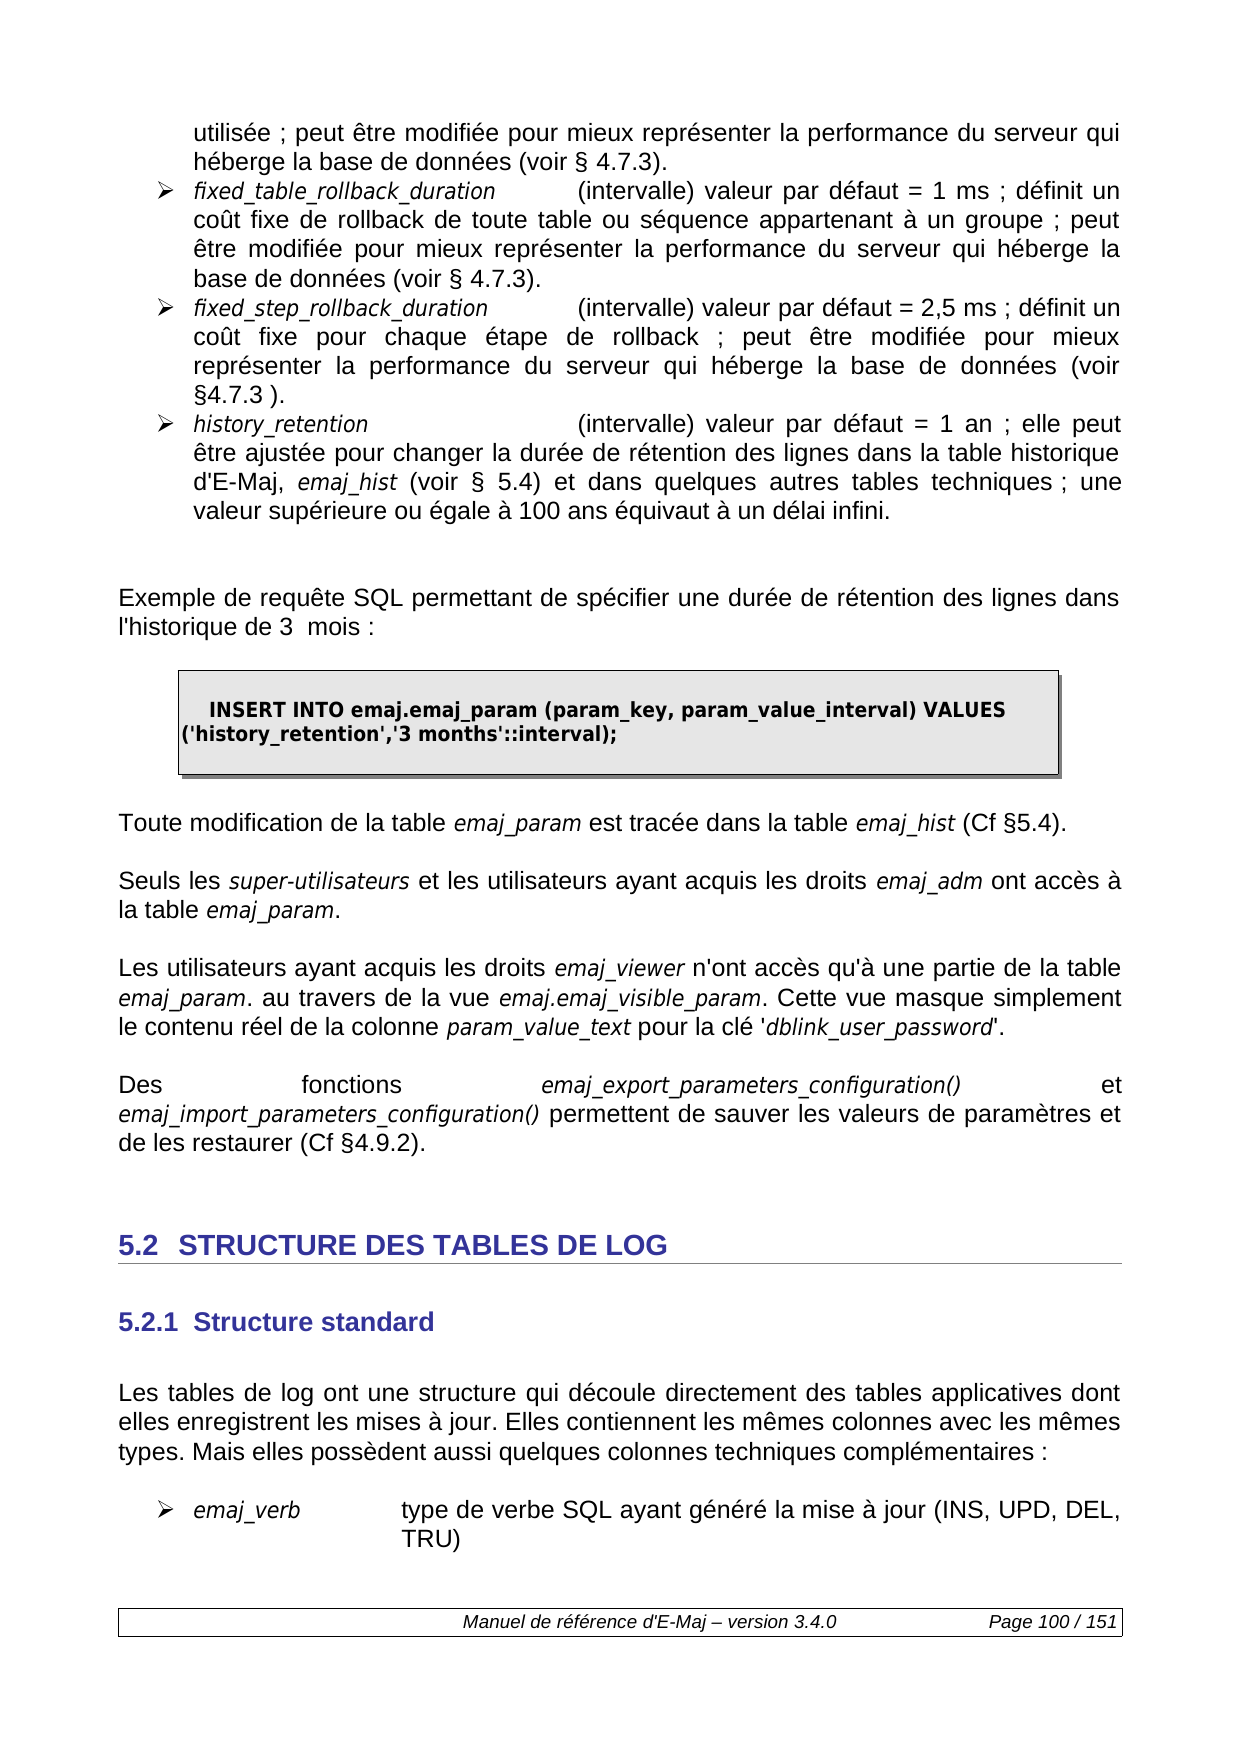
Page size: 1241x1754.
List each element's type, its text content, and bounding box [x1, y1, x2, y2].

text Toute modification de la table emaj_param est tracée dans la table emaj_hist (Cf §5.4). [118, 808, 1122, 837]
text INSERT INTO emaj.emaj_param (param_key, param_value_interval) VALUES ('history_retention','3 months'::interval); [179, 695, 1058, 744]
list emaj_verb type de verbe SQL ayant généré la mise à jour (INS, UPD, DEL, TRU) [156, 1494, 1122, 1553]
text Exemple de requête SQL permettant de spécifier une durée de rétention des lignes dans l'historique de 3 mois : [118, 583, 1122, 641]
list fixed_step_rollback_duration (intervalle) valeur par défaut = 2,5 ms ; définit un coût fixe pour chaque étape de rollback ; peut être modifiée pour mieux représenter la performance du serveur qui héberge la base de données (voir §4.7.3 ). [156, 292, 1122, 409]
text Seuls les super-utilisateurs et les utilisateurs ayant acquis les droits emaj_adm ont accès à la table emaj_param. [118, 866, 1122, 924]
list fixed_table_rollback_duration (intervalle) valeur par défaut = 1 ms ; définit un coût fixe de rollback de toute table ou séquence appartenant à un groupe ; peut être modifiée pour mieux représenter la performance du serveur qui héberge la base de données (voir § 4.7.3). [156, 176, 1122, 292]
subtitle Structure standard [118, 1306, 1122, 1337]
text Des fonctions emaj_export_parameters_configuration() et emaj_import_parameters_configuration() permettent de sauver les valeurs de paramètres et de les restaurer (Cf §4.9.2). [118, 1069, 1122, 1157]
list utilisée ; peut être modifiée pour mieux représenter la performance du serveur qui héberge la base de données (voir § 4.7.3). [156, 118, 1122, 176]
text Les utilisateurs ayant acquis les droits emaj_viewer n'ont accès qu'à une partie de la table emaj_param. au travers de la vue emaj.emaj_visible_param. Cette vue masque simplement le contenu réel de la colonne param_value_text pour la clé 'dblink_user_password'. [118, 953, 1122, 1041]
text Les tables de log ont une structure qui découle directement des tables applicatives dont elles enregistrent les mises à jour. Elles contiennent les mêmes colonnes avec les mêmes types. Mais elles possèdent aussi quelques colonnes techniques complémentaires : [118, 1378, 1122, 1465]
subtitle Structure des tables de log [118, 1227, 1122, 1263]
list history_retention (intervalle) valeur par défaut = 1 an ; elle peut être ajustée pour changer la durée de rétention des lignes dans la table historique d'E-Maj, emaj_hist (voir § 5.4) et dans quelques autres tables techniques ; une valeur supérieure ou égale à 100 ans équivaut à un délai infini. [156, 409, 1122, 525]
